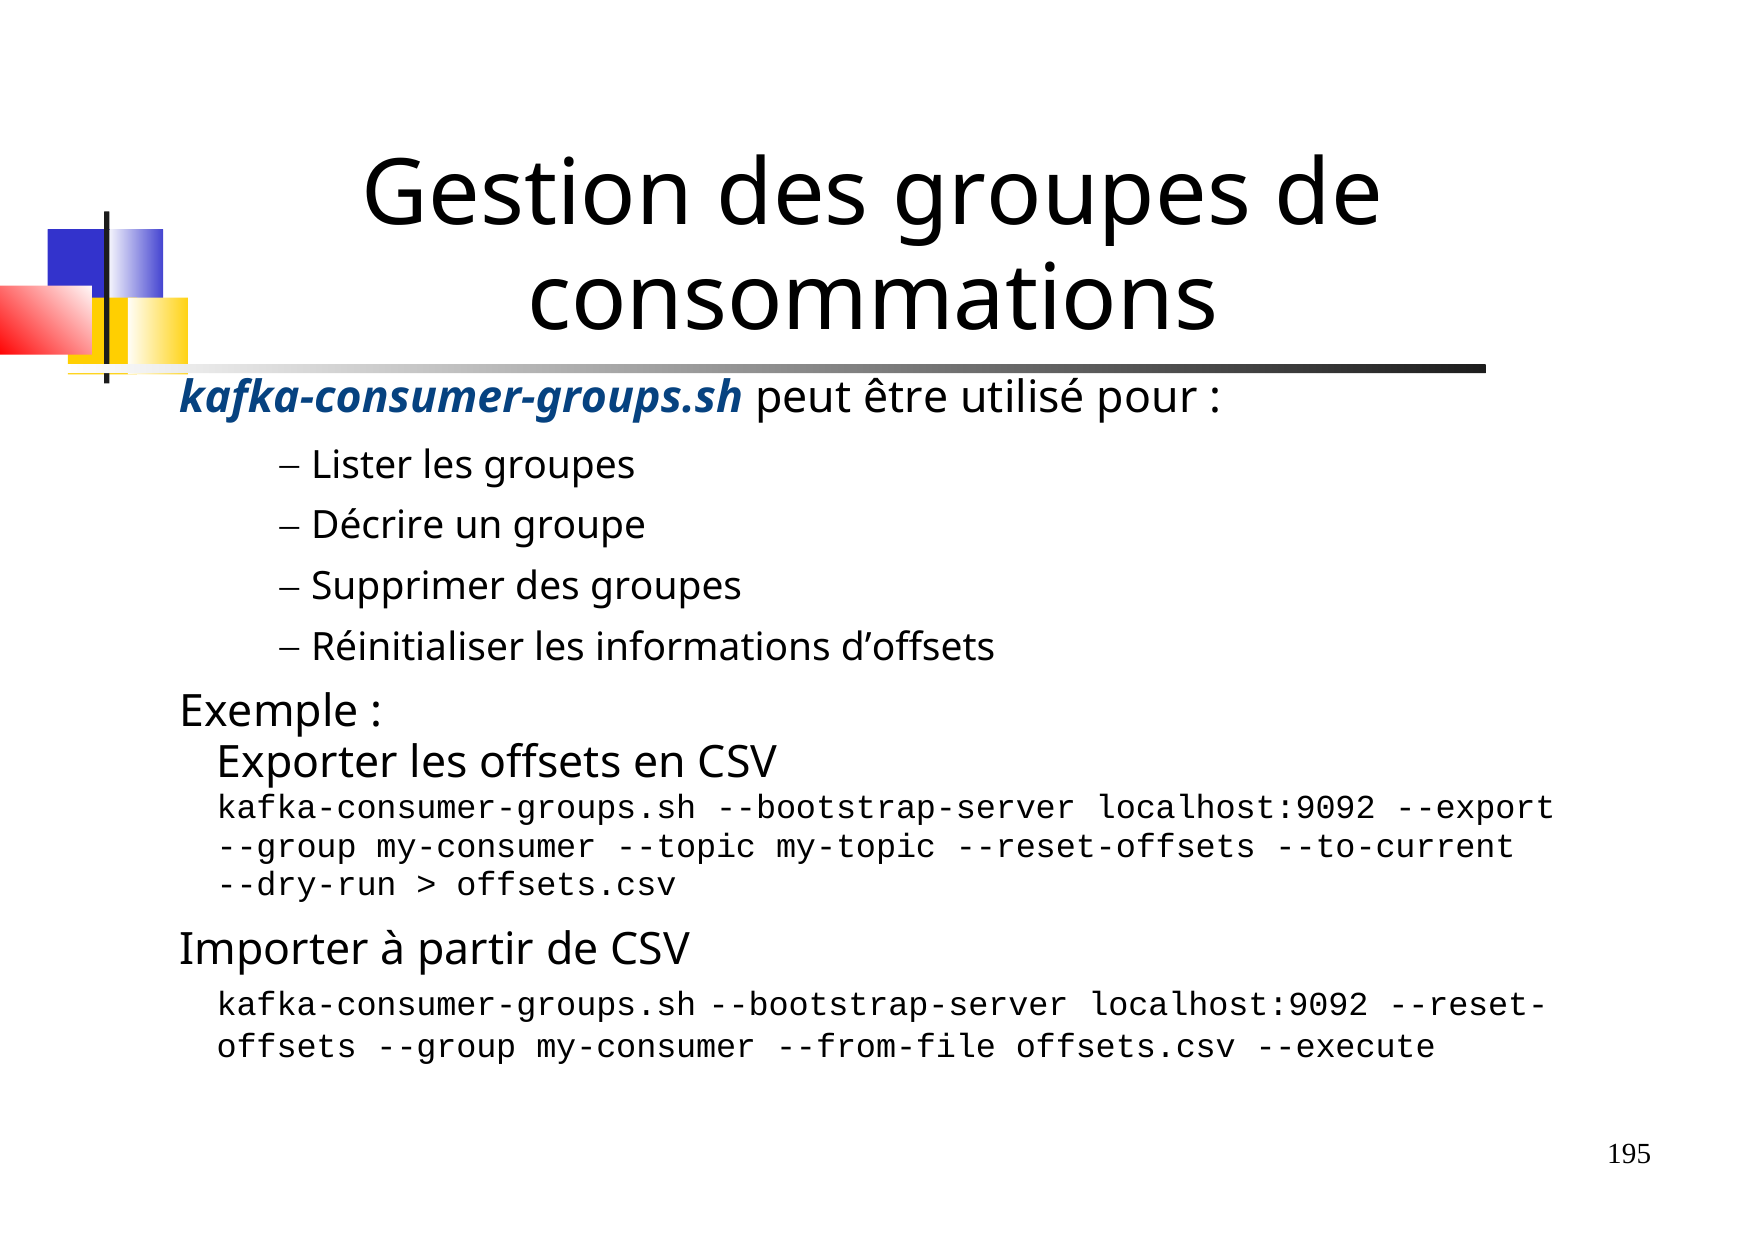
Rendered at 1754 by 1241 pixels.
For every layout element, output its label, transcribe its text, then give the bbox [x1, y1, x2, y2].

list kafka-consumer-groups.sh peut être utilisé pour : Lister les groupes Décrire un groupe Supprimer des groupes Réinitialiser les informations d’offsets Exemple : Exporter les offsets en CSV kafka-consumer-groups.sh --bootstrap-server localhost:9092 --export --group my-consumer --topic my-topic --reset-offsets --to-current --dry-run > offsets.csv Importer à partir de CSV kafka-consumer-groups.sh --bootstrap-server localhost:9092 --reset-offsets --group my-consumer --from-file offsets.csv --execute [179, 371, 1567, 1091]
title Gestion des groupes de consommations [179, 139, 1567, 351]
